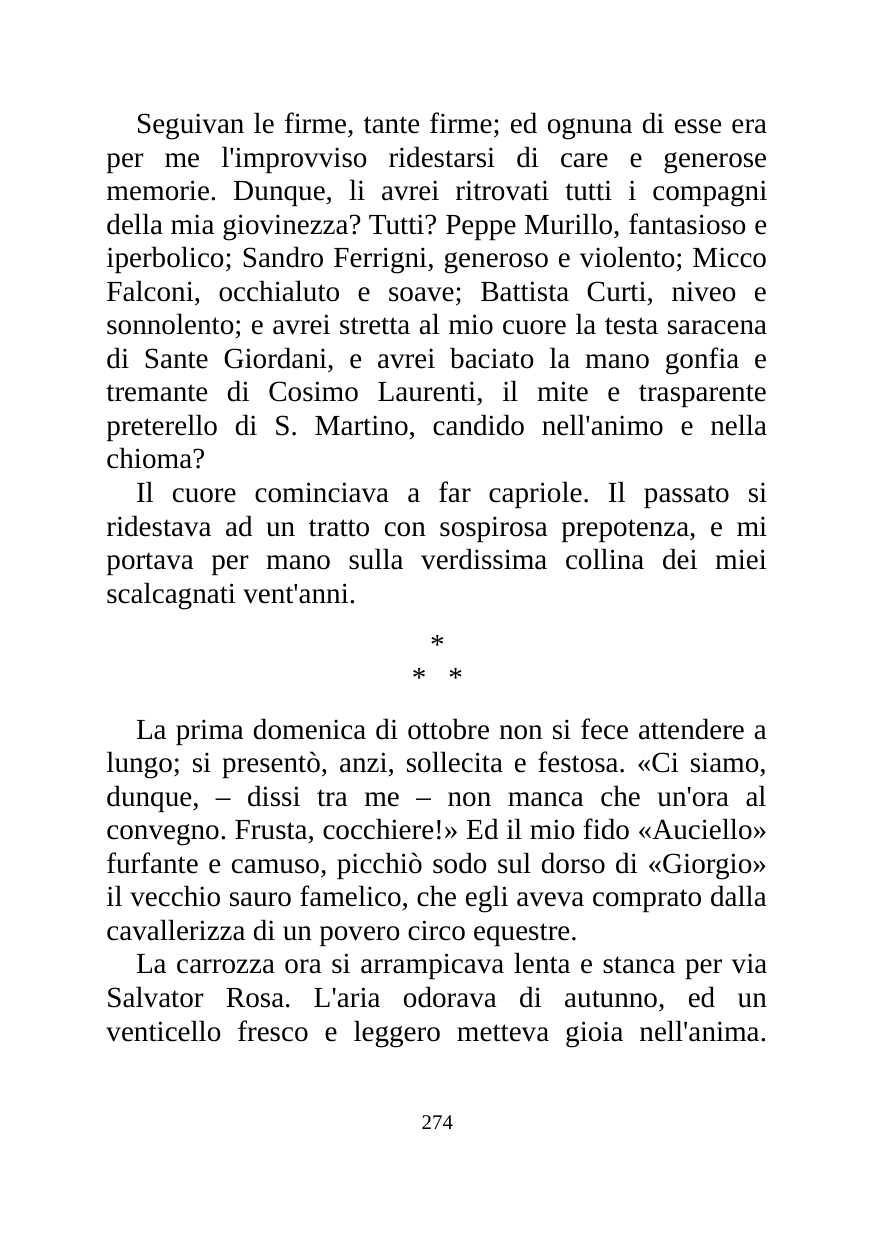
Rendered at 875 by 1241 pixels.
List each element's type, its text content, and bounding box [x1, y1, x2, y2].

text Seguivan le firme, tante firme; ed ognuna di esse era per me l'improvviso ridestarsi di care e generose memorie. Dunque, li avrei ritrovati tutti i compagni della mia giovinezza? Tutti? Peppe Murillo, fantasioso e iperbolico; Sandro Ferrigni, generoso e violento; Micco Falconi, occhialuto e soave; Battista Curti, niveo e sonnolento; e avrei stretta al mio cuore la testa saracena di Sante Giordani, e avrei baciato la mano gonfia e tremante di Cosimo Laurenti, il mite e trasparente preterello di S. Martino, candido nell'animo e nella chioma? [106, 106, 768, 475]
text Il cuore cominciava a far capriole. Il passato si ridestava ad un tratto con sospirosa prepotenza, e mi portava per mano sulla verdissima collina dei miei scalcagnati vent'anni. [106, 475, 768, 609]
text La prima domenica di ottobre non si fece attendere a lungo; si presentò, anzi, sollecita e festosa. «Ci siamo, dunque, – dissi tra me – non manca che un'ora al convegno. Frusta, cocchiere!» Ed il mio fido «Auciello» furfante e camuso, picchiò sodo sul dorso di «Giorgio» il vecchio sauro famelico, che egli aveva comprato dalla cavallerizza di un povero circo equestre. [106, 712, 768, 947]
text La carrozza ora si arrampicava lenta e stanca per via Salvator Rosa. L'aria odorava di autunno, ed un venticello fresco e leggero metteva gioia nell'anima. [106, 947, 768, 1047]
text * * * [106, 627, 768, 694]
